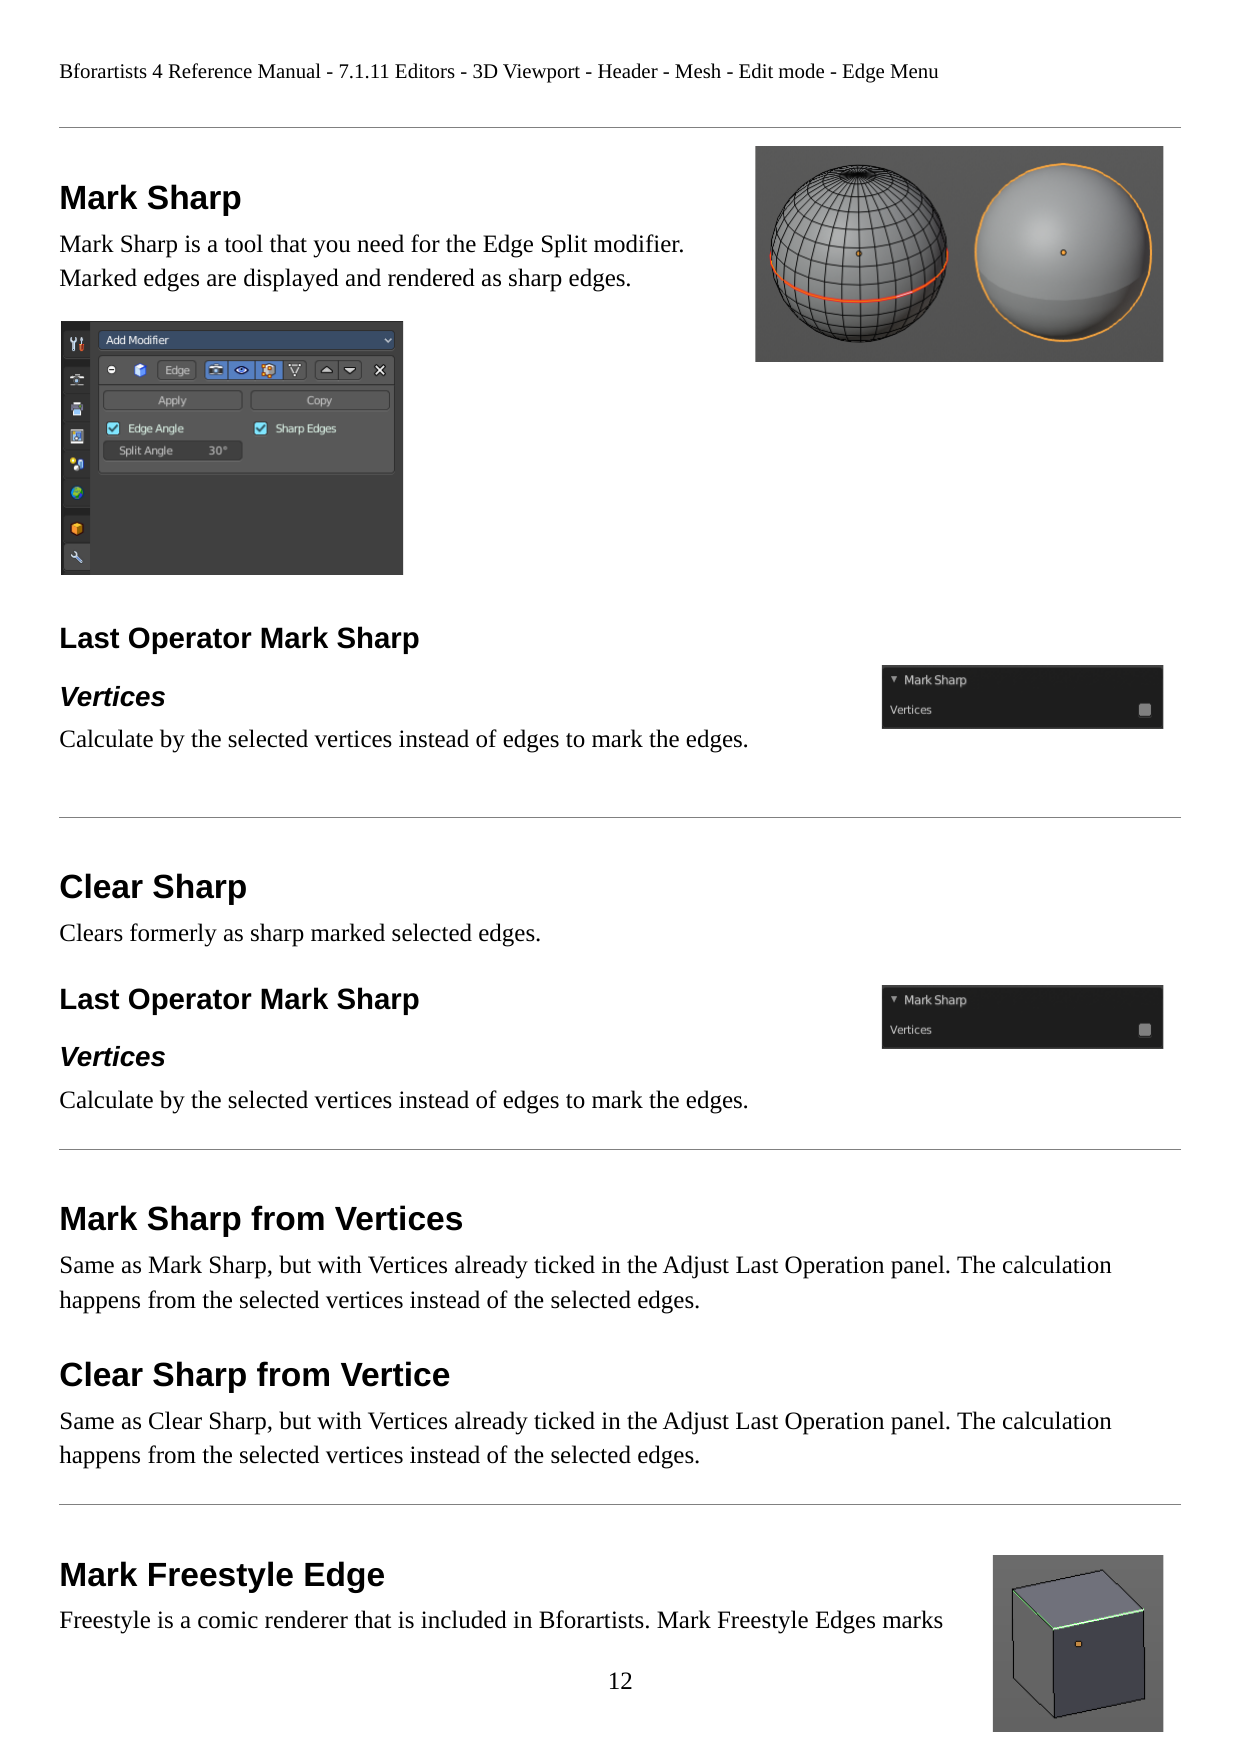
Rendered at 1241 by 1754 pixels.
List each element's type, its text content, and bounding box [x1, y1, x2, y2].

text Mark Sharp is a tool that you need for the Edge Split modifier. Marked edges are displayed and rendered as sharp edges. [59, 229, 755, 292]
picture [881, 665, 1164, 729]
subtitle Vertices [59, 1041, 1181, 1073]
text Same as Clear Sharp, but with Vertices already ticked in the Adjust Last Operation panel. The calculation happens from the selected vertices instead of the selected edges. [59, 1406, 1181, 1469]
subtitle Mark Freestyle Edge [59, 1554, 1181, 1593]
picture [992, 1555, 1164, 1732]
subtitle Vertices [59, 680, 881, 712]
subtitle [1164, 178, 1181, 216]
text Calculate by the selected vertices instead of edges to mark the edges. [59, 1085, 1181, 1114]
text Calculate by the selected vertices instead of edges to mark the edges. [59, 724, 1181, 753]
subtitle [1164, 680, 1181, 712]
subtitle Last Operator Mark Sharp [59, 982, 1181, 1016]
text Clears formerly as sharp marked selected edges. [59, 918, 1181, 947]
picture [881, 985, 1164, 1049]
text Same as Mark Sharp, but with Vertices already ticked in the Adjust Last Operation panel. The calculation happens from the selected vertices instead of the selected edges. [59, 1250, 1181, 1313]
subtitle Mark Sharp [59, 178, 755, 216]
subtitle Mark Sharp from Vertices [59, 1199, 1181, 1238]
picture [61, 321, 404, 575]
text Freestyle is a comic renderer that is included in Bforartists. Mark Freestyle Edges marks [59, 1606, 992, 1634]
subtitle Clear Sharp from Vertice [59, 1355, 1181, 1393]
picture [755, 146, 1164, 362]
subtitle Clear Sharp [59, 867, 1181, 906]
subtitle Last Operator Mark Sharp [59, 621, 1181, 655]
